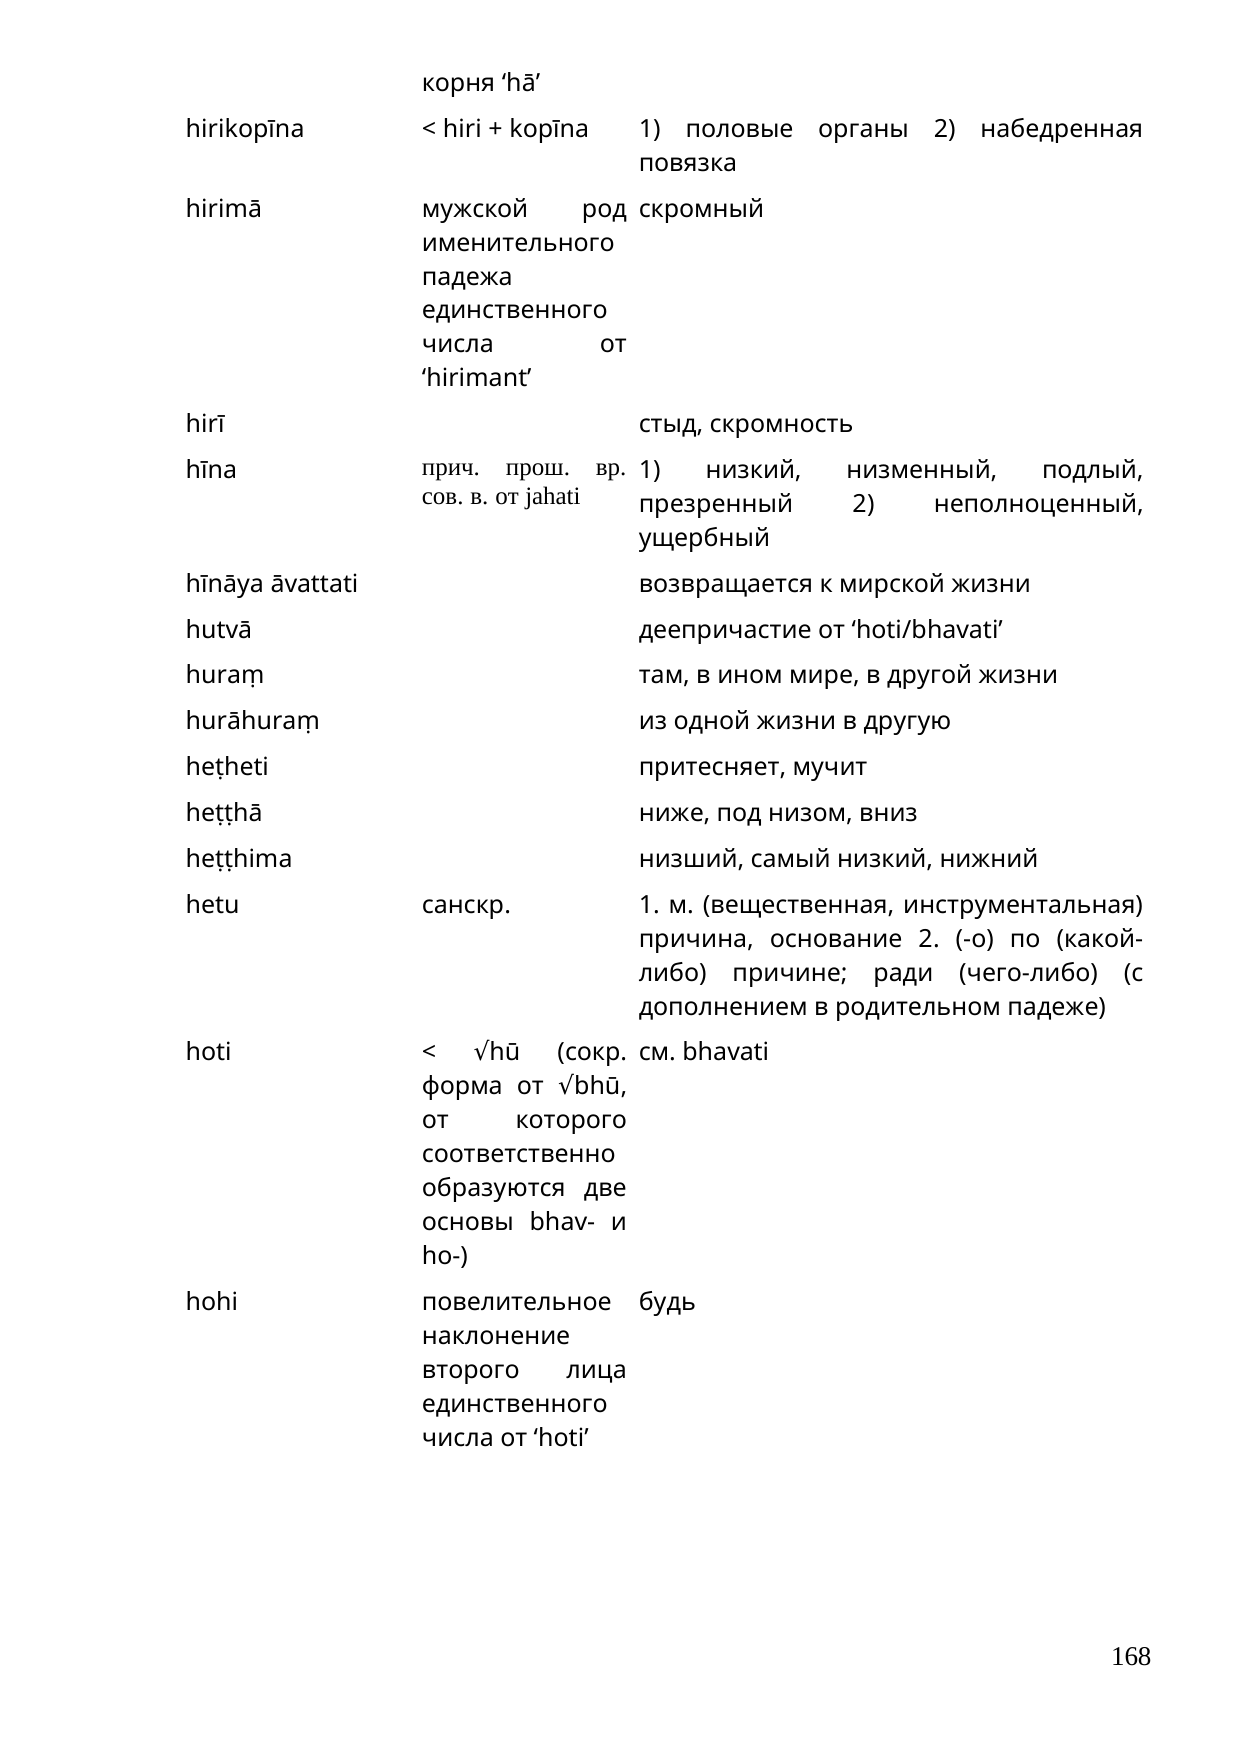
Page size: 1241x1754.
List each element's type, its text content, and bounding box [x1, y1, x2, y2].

table_cell hoti [179, 1029, 416, 1278]
table_cell 1) низкий, низменный, подлый, презренный 2) неполноценный, ущербный [633, 446, 1149, 560]
table_cell [416, 698, 633, 743]
table_cell < hiri + kopīna [416, 105, 633, 185]
table_cell мужской род именительного падежа единственного числа от ‘hirimant’ [416, 185, 633, 400]
table_cell hohi [179, 1278, 416, 1460]
table_cell hurāhuraṃ [179, 698, 416, 743]
table_cell [416, 789, 633, 835]
table_cell [416, 400, 633, 446]
table_cell hīna [179, 446, 416, 560]
table_cell [633, 59, 1149, 105]
table_cell hetu [179, 881, 416, 1028]
table_cell [416, 835, 633, 881]
table_cell hirī [179, 400, 416, 446]
table_cell hutvā [179, 606, 416, 652]
table_cell деепричастие от ‘hoti/bhavati’ [633, 606, 1149, 652]
table_cell 1) половые органы 2) набедренная повязка [633, 105, 1149, 185]
table_cell см. bhavati [633, 1029, 1149, 1278]
table_cell [416, 743, 633, 789]
table_cell [179, 59, 416, 105]
table_cell там, в ином мире, в другой жизни [633, 652, 1149, 697]
table_cell ниже, под низом, вниз [633, 789, 1149, 835]
table_cell притесняет, мучит [633, 743, 1149, 789]
table_cell будь [633, 1278, 1149, 1460]
table_cell 1. м. (вещественная, инструментальная) причина, основание 2. (-о) по (какой-либо) причине; ради (чего-либо) (с дополнением в родительном падеже) [633, 881, 1149, 1028]
table_cell [416, 560, 633, 606]
table_cell прич. прош. вр. сов. в. от jahati [416, 446, 633, 560]
table_cell hirikopīna [179, 105, 416, 185]
table_cell [416, 652, 633, 697]
table_cell из одной жизни в другую [633, 698, 1149, 743]
table_cell hirimā [179, 185, 416, 400]
table_cell стыд, скромность [633, 400, 1149, 446]
table_cell повелительное наклонение второго лица единственного числа от ‘hoti’ [416, 1278, 633, 1460]
table_cell [416, 606, 633, 652]
table_cell huraṃ [179, 652, 416, 697]
table_cell санскр. [416, 881, 633, 1028]
table_cell heṭheti [179, 743, 416, 789]
table_cell скромный [633, 185, 1149, 400]
table_cell heṭṭhā [179, 789, 416, 835]
table_cell корня ‘hā’ [416, 59, 633, 105]
table_cell низший, самый низкий, нижний [633, 835, 1149, 881]
table_cell возвращается к мирской жизни [633, 560, 1149, 606]
table_cell heṭṭhima [179, 835, 416, 881]
table_cell < √hū (сокр. форма от √bhū, от которого соответственно образуются две основы bhav- и ho-) [416, 1029, 633, 1278]
table_cell hīnāya āvattati [179, 560, 416, 606]
